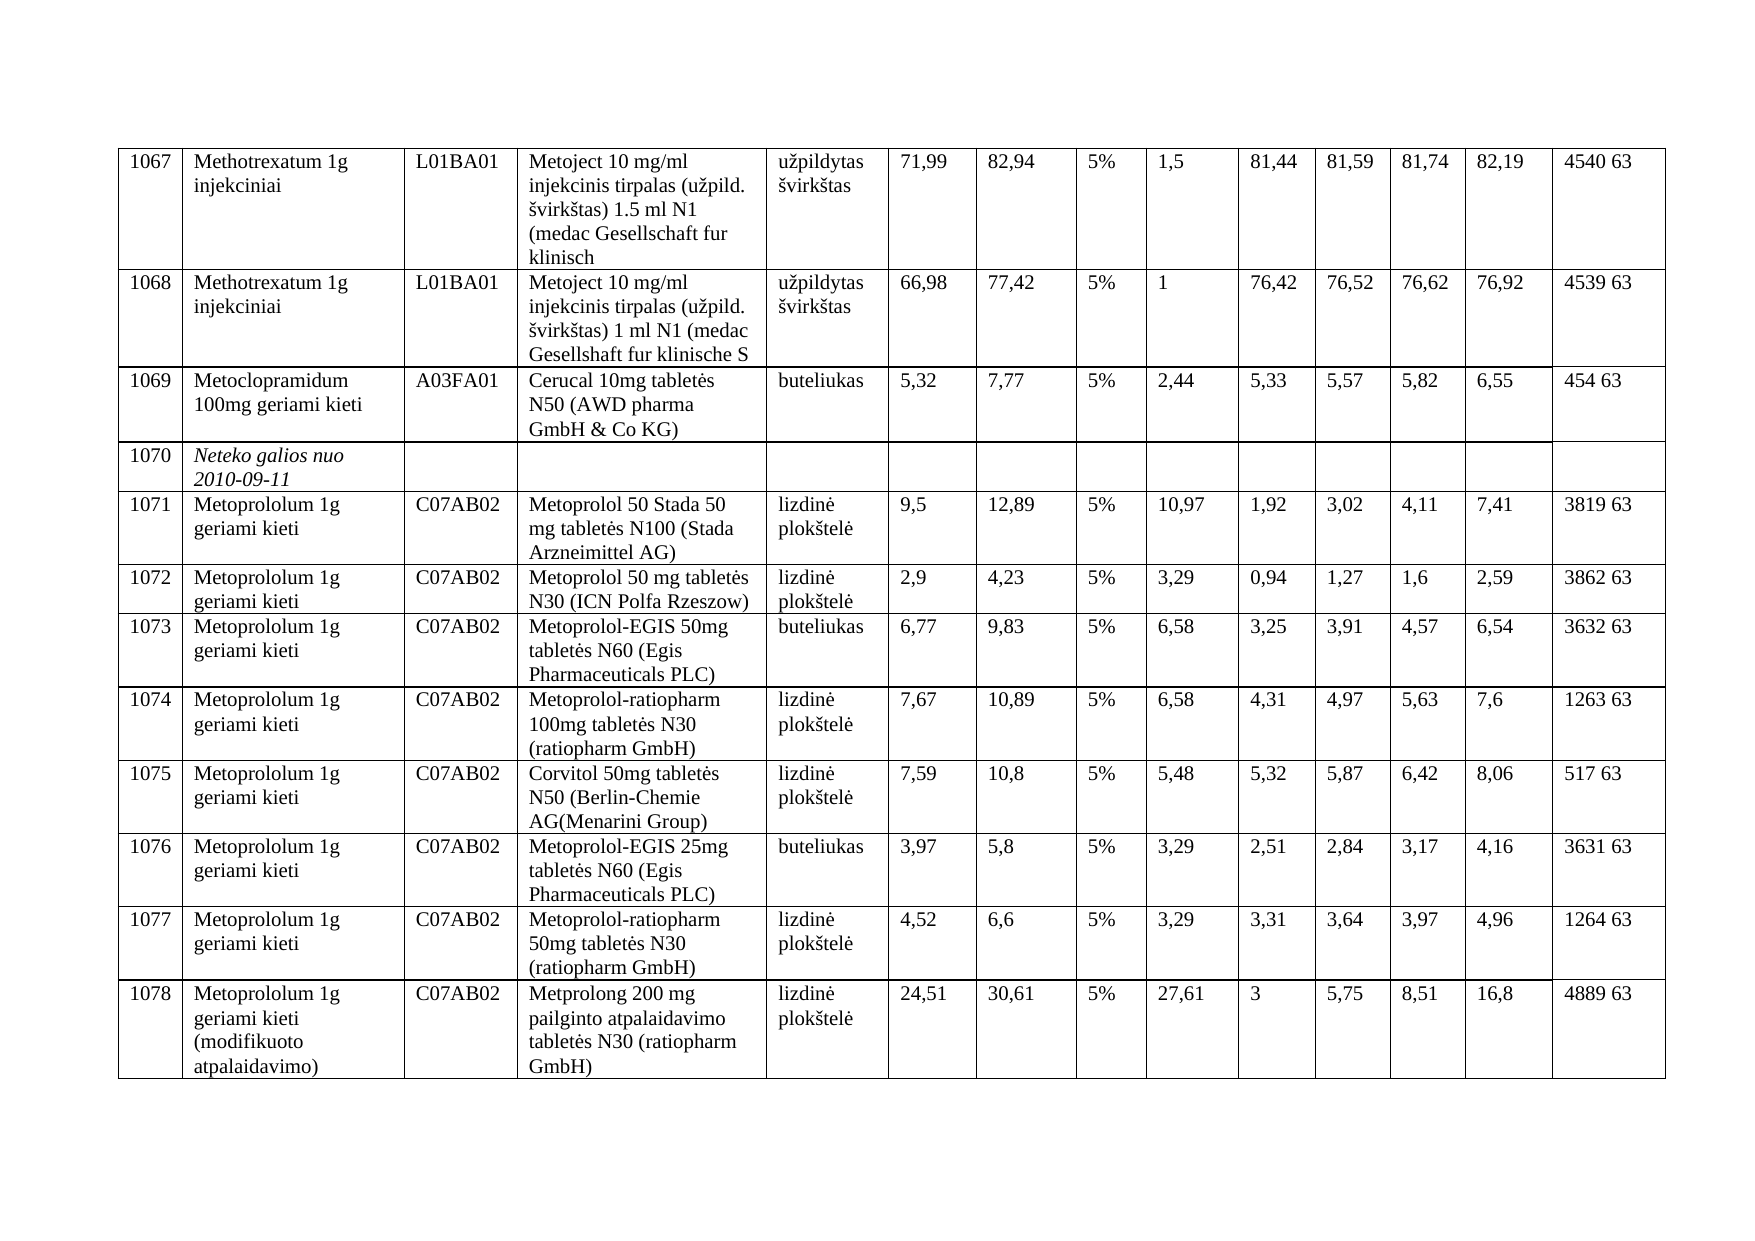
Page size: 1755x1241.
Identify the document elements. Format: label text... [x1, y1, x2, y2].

table_cell 3631 63 [1553, 834, 1665, 906]
table_cell 5% [1077, 368, 1146, 441]
table_cell 82,19 [1466, 149, 1552, 269]
table_cell buteliukas [767, 614, 888, 686]
table_cell Metoprolol-EGIS 50mg tabletės N60 (Egis Pharmaceuticals PLC) [518, 614, 766, 686]
table_cell Metoprololum 1g geriami kieti [183, 565, 404, 613]
table_cell 16,8 [1466, 981, 1552, 1078]
table_cell C07AB02 [405, 492, 517, 564]
table_cell 9,83 [977, 614, 1076, 686]
table_cell 7,59 [889, 761, 976, 833]
table_cell 10,89 [977, 688, 1076, 759]
table_cell 5,57 [1316, 368, 1390, 441]
table_cell 1071 [119, 492, 182, 564]
table_cell [977, 443, 1076, 491]
table_cell 4,31 [1239, 688, 1315, 759]
table_cell užpildytas švirkštas [767, 270, 888, 366]
table_cell C07AB02 [405, 565, 517, 613]
table_cell Metoprololum 1g geriami kieti [183, 834, 404, 906]
table_cell 8,51 [1391, 981, 1465, 1078]
table_cell Metoclopramidum 100mg geriami kieti [183, 368, 404, 441]
table_cell 4,23 [977, 565, 1076, 613]
table_cell 3,31 [1239, 907, 1315, 979]
table_cell buteliukas [767, 834, 888, 906]
table_cell [1466, 443, 1552, 491]
table_cell Cerucal 10mg tabletės N50 (AWD pharma GmbH & Co KG) [518, 368, 766, 441]
table_cell 4,57 [1391, 614, 1465, 686]
table_cell 7,67 [889, 688, 976, 759]
table_cell [1316, 443, 1390, 491]
table_cell 12,89 [977, 492, 1076, 564]
table_cell 82,94 [977, 149, 1076, 269]
table_cell 4889 63 [1553, 980, 1665, 1078]
table_cell 76,62 [1391, 270, 1465, 366]
table_cell A03FA01 [405, 368, 517, 441]
table_cell 2,84 [1316, 834, 1390, 906]
table_cell C07AB02 [405, 981, 517, 1078]
table_cell 3,25 [1239, 614, 1315, 686]
table_cell [405, 443, 517, 491]
table_cell 6,58 [1147, 688, 1238, 759]
table_cell 1,27 [1316, 565, 1390, 613]
table_cell 7,6 [1466, 688, 1552, 759]
table_cell 3,97 [889, 834, 976, 906]
table_cell 71,99 [889, 149, 976, 269]
table_cell 4,96 [1466, 907, 1552, 979]
table_cell 3,17 [1391, 834, 1465, 906]
table_cell C07AB02 [405, 614, 517, 686]
table_cell 6,58 [1147, 614, 1238, 686]
table_cell [518, 443, 766, 491]
table_cell L01BA01 [405, 270, 517, 366]
table_cell Metoprololum 1g geriami kieti [183, 492, 404, 564]
table_cell 454 63 [1553, 367, 1665, 441]
table_cell 2,9 [889, 565, 976, 613]
table_cell Metprolong 200 mg pailginto atpalaidavimo tabletės N30 (ratiopharm GmbH) [518, 981, 766, 1078]
table_cell 1078 [119, 981, 182, 1078]
table_cell 0,94 [1239, 565, 1315, 613]
table_cell 4,16 [1466, 834, 1552, 906]
table_cell lizdinė plokštelė [767, 688, 888, 759]
table_cell Methotrexatum 1g injekciniai [183, 149, 404, 269]
table_cell 3,64 [1316, 907, 1390, 979]
table_cell 24,51 [889, 981, 976, 1078]
table_cell 5,32 [1239, 761, 1315, 833]
table_cell [1553, 442, 1665, 491]
table_cell C07AB02 [405, 688, 517, 759]
table_cell [889, 443, 976, 491]
table_cell 1 [1147, 270, 1238, 366]
table_cell 1075 [119, 761, 182, 833]
table_cell 1070 [119, 443, 182, 491]
table_cell 3862 63 [1553, 565, 1665, 613]
table_cell Metoprololum 1g geriami kieti [183, 907, 404, 979]
table_cell [1147, 443, 1238, 491]
table_cell 76,92 [1466, 270, 1552, 366]
table_cell 6,77 [889, 614, 976, 686]
table_cell 1076 [119, 834, 182, 906]
table_cell 1072 [119, 565, 182, 613]
table_cell lizdinė plokštelė [767, 565, 888, 613]
table_cell užpildytas švirkštas [767, 149, 888, 269]
table_cell 10,97 [1147, 492, 1238, 564]
table_cell 3632 63 [1553, 614, 1665, 686]
table_cell 1069 [119, 368, 182, 441]
table_cell 66,98 [889, 270, 976, 366]
table_cell 5,48 [1147, 761, 1238, 833]
table_cell 81,74 [1391, 149, 1465, 269]
table_cell 3,02 [1316, 492, 1390, 564]
table_cell 5% [1077, 761, 1146, 833]
table_cell lizdinė plokštelė [767, 907, 888, 979]
table_cell 4,97 [1316, 688, 1390, 759]
table_cell lizdinė plokštelė [767, 492, 888, 564]
table_cell Metoprolol 50 Stada 50 mg tabletės N100 (Stada Arzneimittel AG) [518, 492, 766, 564]
table_cell [1077, 443, 1146, 491]
table_cell 3819 63 [1553, 492, 1665, 564]
table_cell L01BA01 [405, 149, 517, 269]
table_cell 3 [1239, 981, 1315, 1078]
table_cell 5% [1077, 149, 1146, 269]
table_cell C07AB02 [405, 761, 517, 833]
table_cell 5% [1077, 981, 1146, 1078]
table_cell Methotrexatum 1g injekciniai [183, 270, 404, 366]
table_cell 5,87 [1316, 761, 1390, 833]
table_cell 3,29 [1147, 834, 1238, 906]
table_cell Metoject 10 mg/ml injekcinis tirpalas (užpild. švirkštas) 1 ml N1 (medac Gesellshaft fur klinische S [518, 270, 766, 366]
table_cell 30,61 [977, 981, 1076, 1078]
table_cell 4,11 [1391, 492, 1465, 564]
table_cell buteliukas [767, 368, 888, 441]
table_cell 6,54 [1466, 614, 1552, 686]
table_cell 1,92 [1239, 492, 1315, 564]
table_cell 2,59 [1466, 565, 1552, 613]
table_cell 7,41 [1466, 492, 1552, 564]
table_cell 5,33 [1239, 368, 1315, 441]
table_cell 8,06 [1466, 761, 1552, 833]
table_cell 76,42 [1239, 270, 1315, 366]
table_cell 81,44 [1239, 149, 1315, 269]
table_cell Metoprololum 1g geriami kieti [183, 614, 404, 686]
table_cell 5% [1077, 270, 1146, 366]
table_cell 4539 63 [1553, 270, 1665, 366]
table_cell 77,42 [977, 270, 1076, 366]
table_cell 5,82 [1391, 368, 1465, 441]
table_cell C07AB02 [405, 907, 517, 979]
table_cell 3,91 [1316, 614, 1390, 686]
table_cell 3,29 [1147, 565, 1238, 613]
table_cell Neteko galios nuo 2010-09-11 [183, 443, 404, 491]
table_cell Metoprololum 1g geriami kieti (modifikuoto atpalaidavimo) [183, 981, 404, 1078]
table_cell 2,44 [1147, 368, 1238, 441]
table_cell 5% [1077, 834, 1146, 906]
table_cell 7,77 [977, 368, 1076, 441]
table_cell Metoject 10 mg/ml injekcinis tirpalas (užpild. švirkštas) 1.5 ml N1 (medac Gesellschaft fur klinisch [518, 149, 766, 269]
table_cell 1077 [119, 907, 182, 979]
table_cell 1263 63 [1553, 688, 1665, 759]
table_cell 1074 [119, 688, 182, 759]
table_cell Metoprolol 50 mg tabletės N30 (ICN Polfa Rzeszow) [518, 565, 766, 613]
table_cell 6,42 [1391, 761, 1465, 833]
table_cell 76,52 [1316, 270, 1390, 366]
table_cell 5% [1077, 907, 1146, 979]
table_cell lizdinė plokštelė [767, 981, 888, 1078]
table_cell Corvitol 50mg tabletės N50 (Berlin-Chemie AG(Menarini Group) [518, 761, 766, 833]
table_cell [1239, 443, 1315, 491]
table_cell lizdinė plokštelė [767, 761, 888, 833]
table_cell 1073 [119, 614, 182, 686]
table_cell 27,61 [1147, 981, 1238, 1078]
table_cell 5% [1077, 614, 1146, 686]
table_cell 517 63 [1553, 761, 1665, 833]
table_cell 4,52 [889, 907, 976, 979]
table_cell Metoprolol-ratiopharm 50mg tabletės N30 (ratiopharm GmbH) [518, 907, 766, 979]
table_cell 5,63 [1391, 688, 1465, 759]
table_cell 5,8 [977, 834, 1076, 906]
table_cell 9,5 [889, 492, 976, 564]
table_cell 1,5 [1147, 149, 1238, 269]
table_cell 81,59 [1316, 149, 1390, 269]
table_cell 1068 [119, 270, 182, 366]
table_cell 4540 63 [1553, 149, 1665, 269]
table_cell [767, 443, 888, 491]
table_cell 2,51 [1239, 834, 1315, 906]
table_cell Metoprololum 1g geriami kieti [183, 761, 404, 833]
table_cell 5% [1077, 492, 1146, 564]
table_cell 5,75 [1316, 981, 1390, 1078]
table_cell Metoprolol-EGIS 25mg tabletės N60 (Egis Pharmaceuticals PLC) [518, 834, 766, 906]
table_cell 10,8 [977, 761, 1076, 833]
table_cell 5% [1077, 688, 1146, 759]
table_cell 6,55 [1466, 368, 1552, 441]
table_cell 1264 63 [1553, 907, 1665, 979]
table_cell Metoprolol-ratiopharm 100mg tabletės N30 (ratiopharm GmbH) [518, 688, 766, 759]
table_cell 3,29 [1147, 907, 1238, 979]
table_cell 1,6 [1391, 565, 1465, 613]
table_cell 5,32 [889, 368, 976, 441]
table_cell C07AB02 [405, 834, 517, 906]
table_cell [1391, 443, 1465, 491]
table_cell Metoprololum 1g geriami kieti [183, 688, 404, 759]
table_cell 6,6 [977, 907, 1076, 979]
table_cell 1067 [119, 149, 182, 269]
table_cell 3,97 [1391, 907, 1465, 979]
table_cell 5% [1077, 565, 1146, 613]
